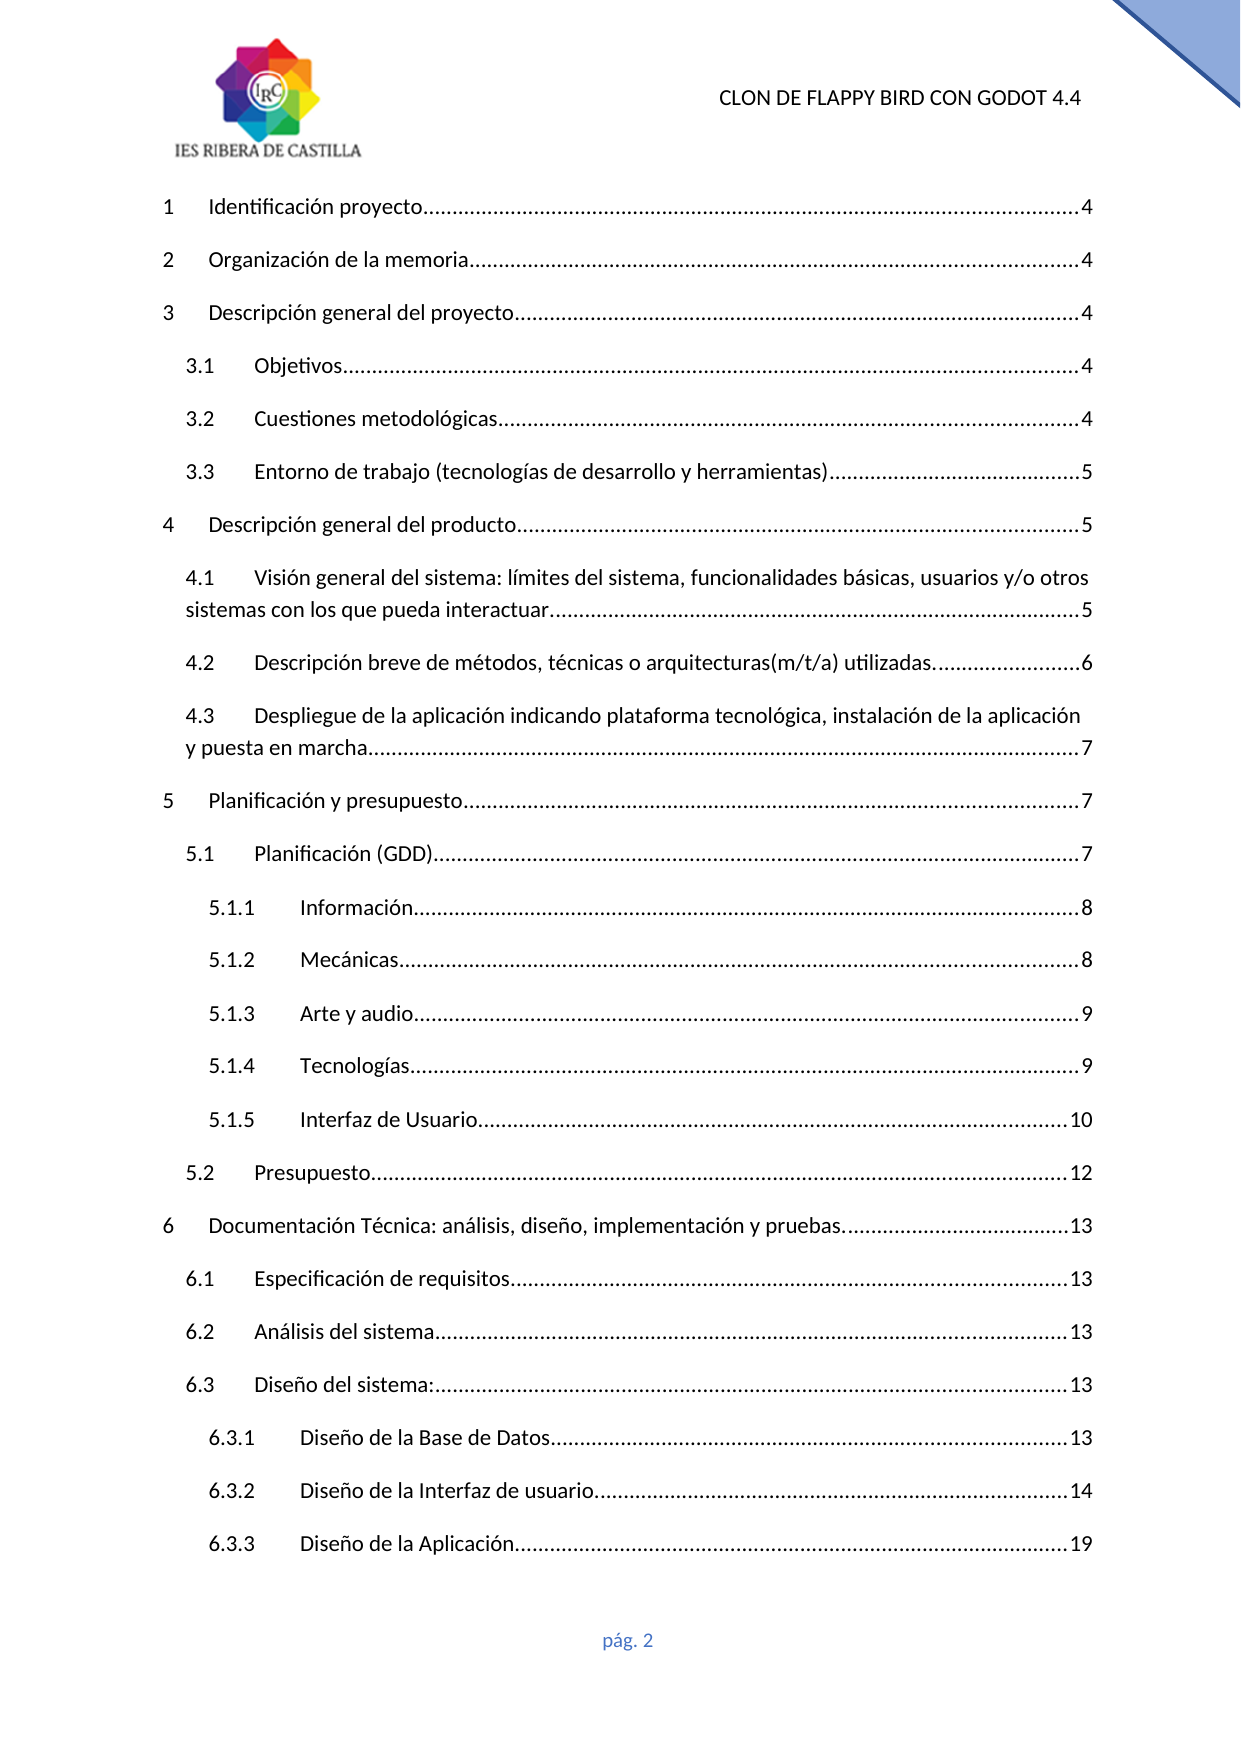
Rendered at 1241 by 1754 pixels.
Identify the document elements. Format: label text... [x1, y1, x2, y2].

text 4.3 Despliegue de la aplicación indicando plataforma tecnológica, instalación de la aplicación y puesta en marcha 7 [185, 701, 1093, 762]
text 3.2 Cuestiones metodológicas 4 [185, 404, 1093, 432]
text 3.3 Entorno de trabajo (tecnologías de desarrollo y herramientas) 5 [185, 457, 1093, 485]
text 6.3 Diseño del sistema: 13 [185, 1370, 1093, 1398]
text 5.1.2 Mecánicas 8 [208, 946, 1093, 974]
text 1 Identificación proyecto 4 [162, 192, 1093, 220]
text 4.2 Descripción breve de métodos, técnicas o arquitecturas(m/t/a) utilizadas. 6 [185, 648, 1093, 676]
text 6.3.2 Diseño de la Interfaz de usuario. 14 [208, 1476, 1093, 1504]
text 4 Descripción general del producto 5 [162, 510, 1093, 538]
text 6 Documentación Técnica: análisis, diseño, implementación y pruebas. 13 [162, 1211, 1093, 1239]
text 5 Planificación y presupuesto 7 [162, 787, 1093, 814]
text 3.1 Objetivos 4 [185, 351, 1093, 379]
text 6.3.1 Diseño de la Base de Datos 13 [208, 1423, 1093, 1451]
text 5.1.1 Información 8 [208, 893, 1093, 921]
text 3 Descripción general del proyecto 4 [162, 298, 1093, 326]
text 4.1 Visión general del sistema: límites del sistema, funcionalidades básicas, usuarios y/o otros sistemas con los que pueda interactuar. 5 [185, 563, 1093, 623]
text 6.2 Análisis del sistema 13 [185, 1317, 1093, 1345]
text 6.3.3 Diseño de la Aplicación. 19 [208, 1529, 1093, 1557]
text 2 Organización de la memoria 4 [162, 245, 1093, 273]
text 5.2 Presupuesto 12 [185, 1158, 1093, 1186]
text 5.1.5 Interfaz de Usuario 10 [208, 1105, 1093, 1133]
text 5.1 Planificación (GDD) 7 [185, 839, 1093, 868]
text 5.1.4 Tecnologías 9 [208, 1052, 1093, 1080]
text 5.1.3 Arte y audio 9 [208, 999, 1093, 1027]
picture [173, 29, 366, 164]
text 6.1 Especificación de requisitos 13 [185, 1264, 1093, 1292]
